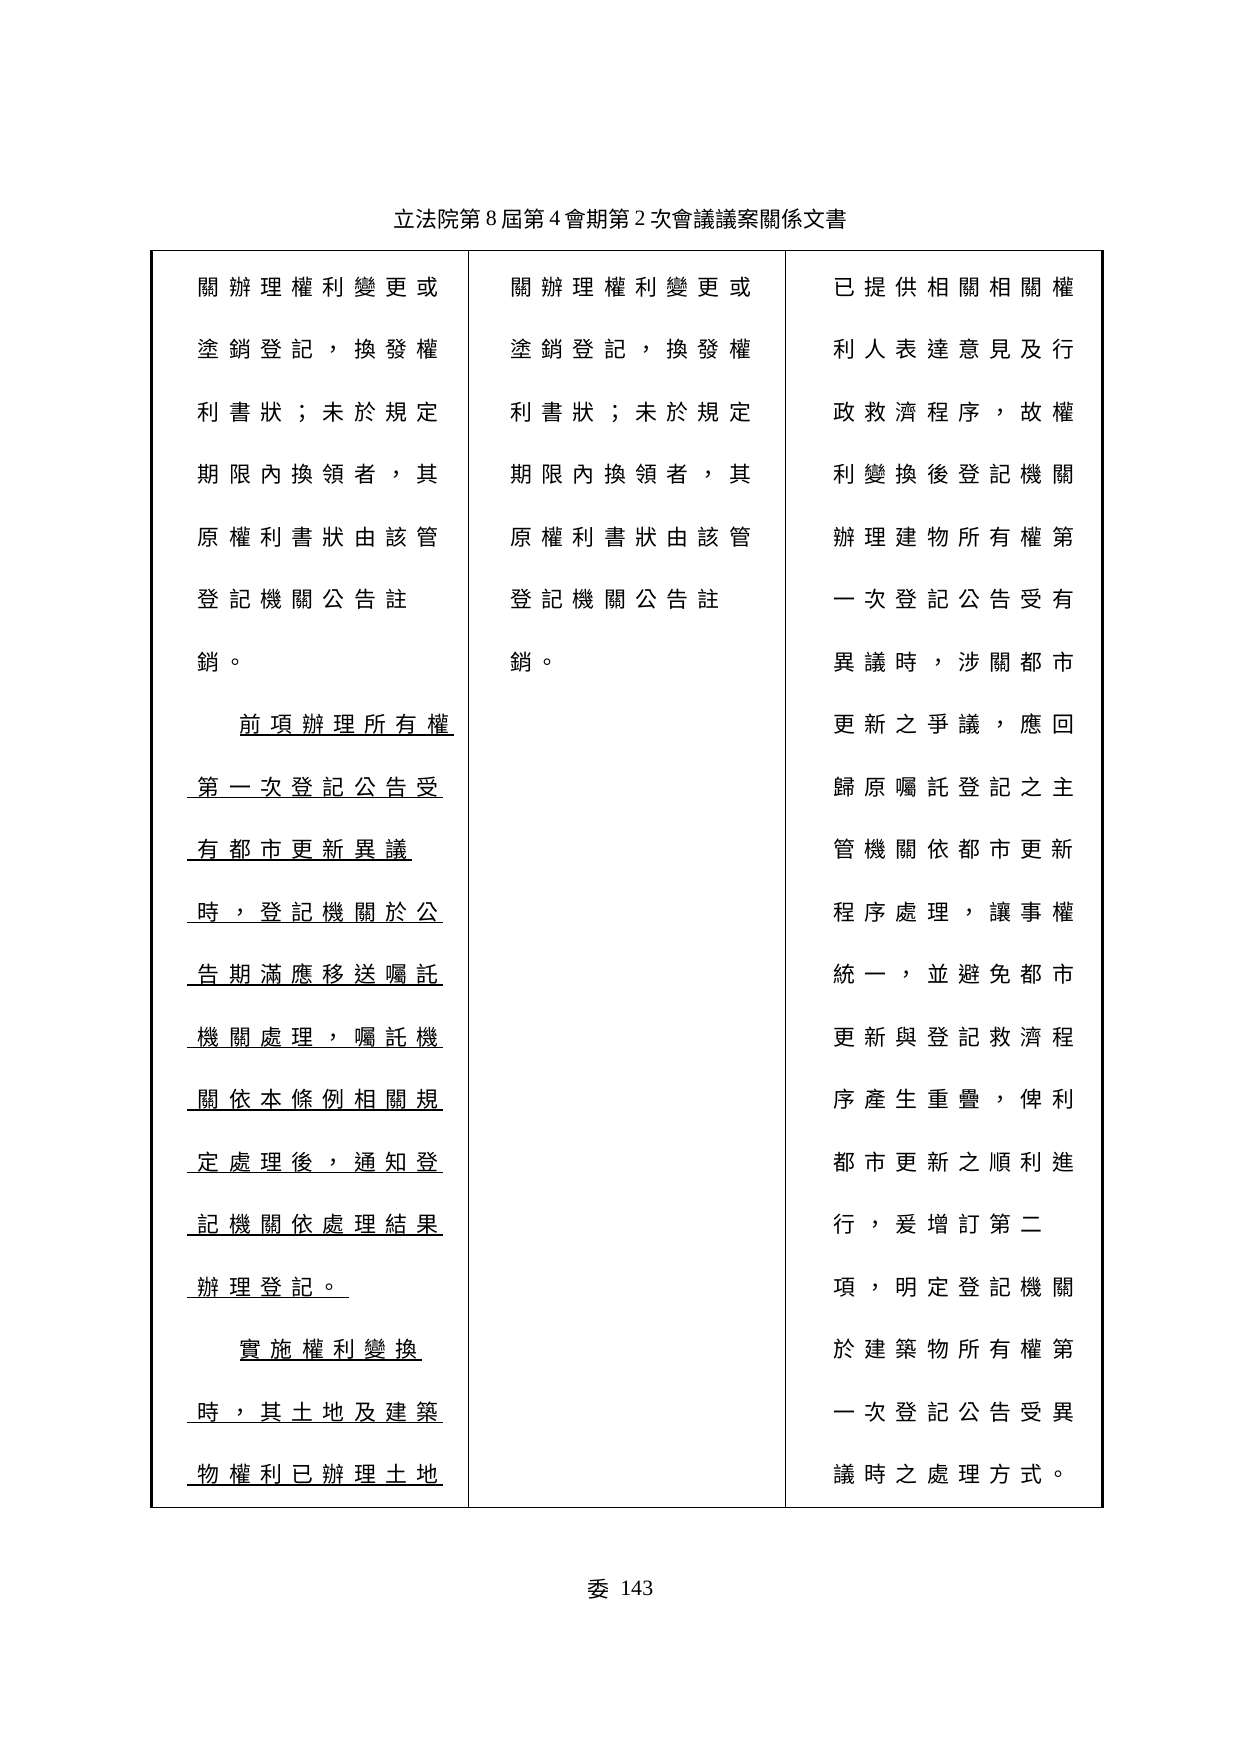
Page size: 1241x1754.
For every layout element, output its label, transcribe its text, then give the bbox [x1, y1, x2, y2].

table_cell 關辦理權利變更或塗銷登記，換發權利書狀；未於規定期限內換領者，其原權利書狀由該管登記機關公告註銷。 前項辦理所有權第一次登記公告受有都市更新異議時，登記機關於公告期滿應移送囑託機關處理，囑託機關依本條例相關規定處理後，通知登記機關依處理結果辦理登記。 實施權利變換時，其土地及建築物權利已辦理土地 [153, 251, 468, 1507]
table_cell 關辦理權利變更或塗銷登記，換發權利書狀；未於規定期限內換領者，其原權利書狀由該管登記機關公告註銷。 [469, 251, 785, 1507]
table_cell 已提供相關相關權利人表達意見及行政救濟程序，故權利變換後登記機關辦理建物所有權第一次登記公告受有異議時，涉關都市更新之爭議，應回歸原囑託登記之主管機關依都市更新程序處理，讓事權統一，並避免都市更新與登記救濟程序產生重疊，俾利都市更新之順利進行，爰增訂第二項，明定登記機關於建築物所有權第一次登記公告受異議時之處理方式。 [786, 251, 1101, 1507]
